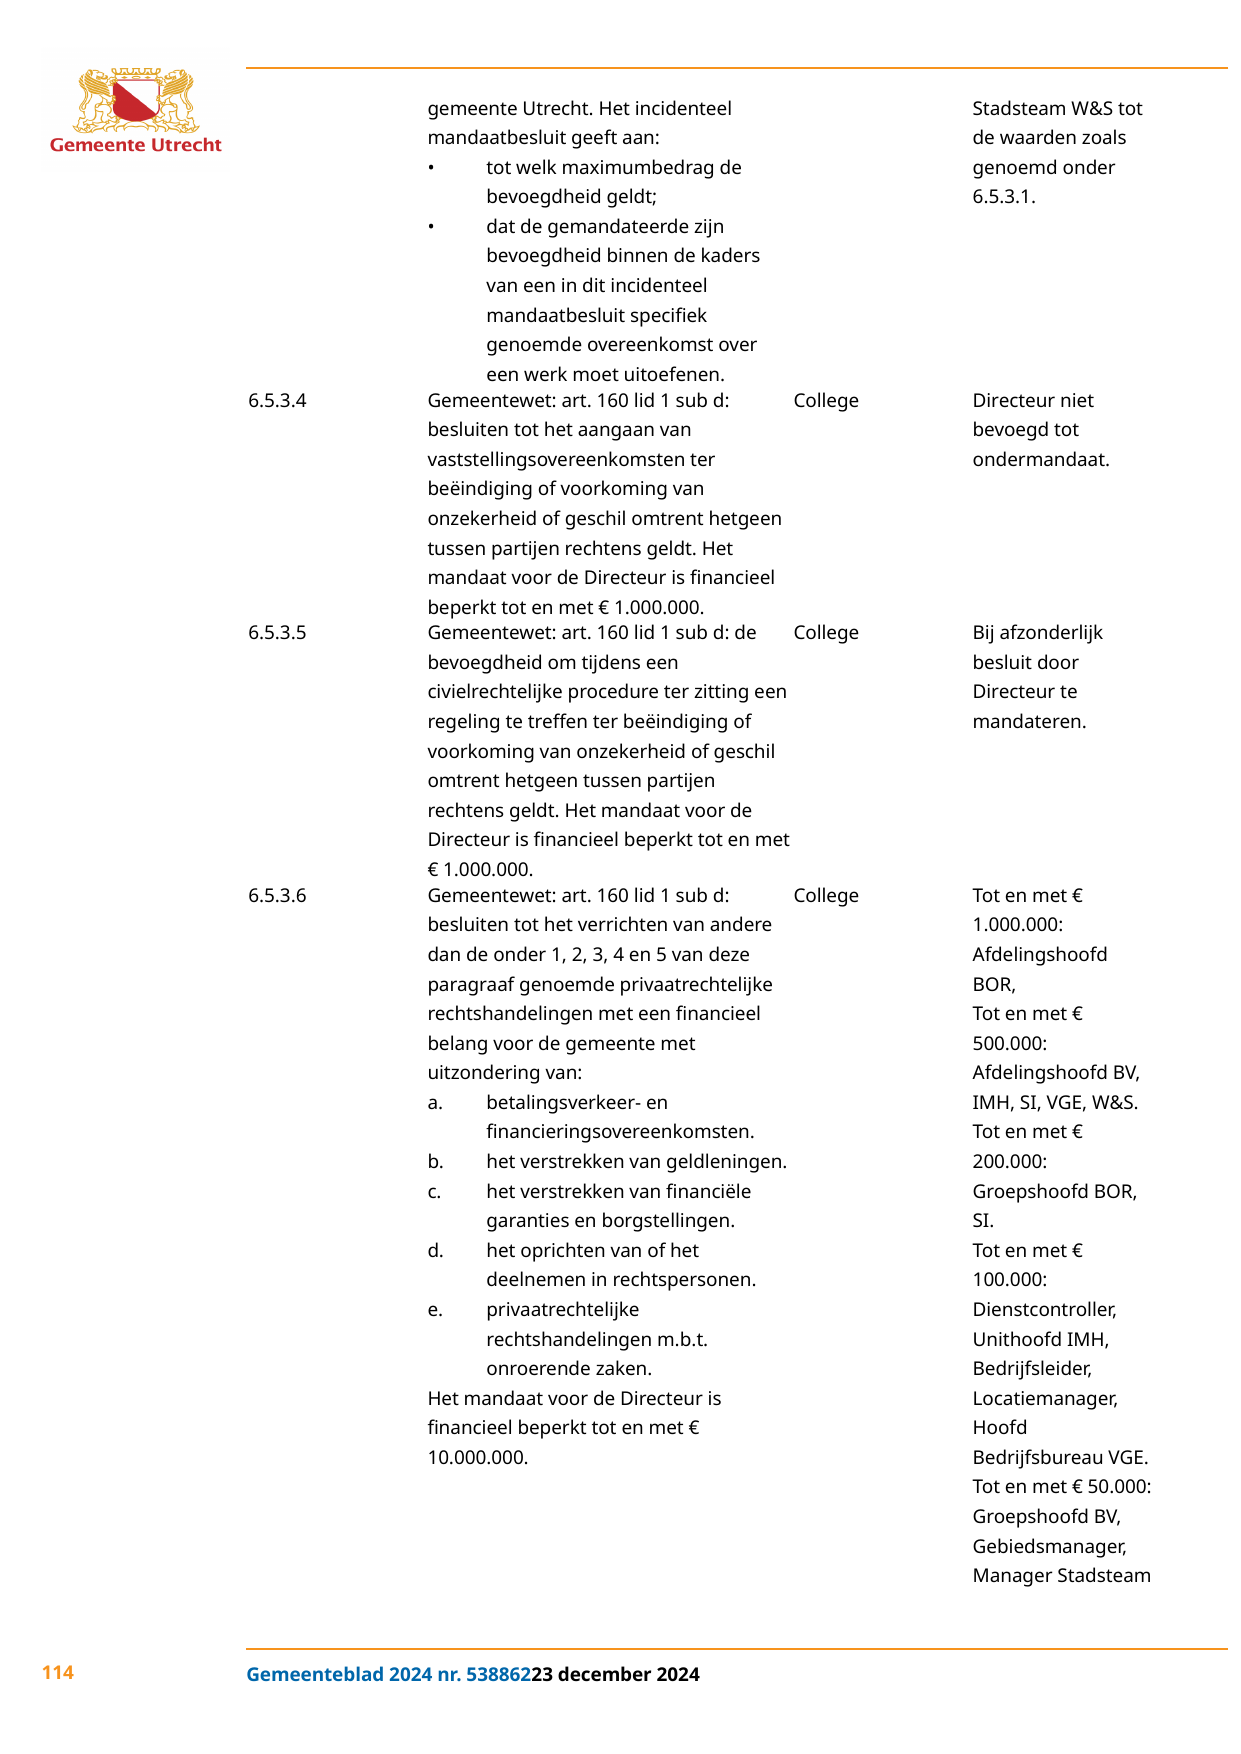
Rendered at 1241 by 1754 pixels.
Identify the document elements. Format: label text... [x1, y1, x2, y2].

table_cell College [793, 882, 972, 1588]
table_cell College [793, 387, 972, 619]
table_cell College [793, 620, 972, 882]
table_cell Gemeentewet: art. 160 lid 1 sub d: besluiten tot het aangaan van vaststellingsovereenkomsten ter beëindiging of voorkoming van onzekerheid of geschil omtrent hetgeen tussen partijen rechtens geldt. Het mandaat voor de Directeur is financieel beperkt tot en met € 1.000.000. [427, 387, 793, 619]
table_cell Tot en met € 1.000.000: Afdelingshoofd BOR, Tot en met € 500.000: Afdelingshoofd BV, IMH, SI, VGE, W&S. Tot en met € 200.000: Groepshoofd BOR, SI. Tot en met € 100.000: Dienstcontroller, Unithoofd IMH, Bedrijfsleider, Locatiemanager, Hoofd Bedrijfsbureau VGE. Tot en met € 50.000: Groepshoofd BV, Gebiedsmanager, Manager Stadsteam [973, 882, 1152, 1588]
table_cell [793, 95, 972, 387]
table_cell [248, 95, 427, 387]
table_cell Gemeentewet: art. 160 lid 1 sub d: besluiten tot het verrichten van andere dan de onder 1, 2, 3, 4 en 5 van deze paragraaf genoemde privaatrechtelijke rechtshandelingen met een financieel belang voor de gemeente met uitzondering van: betalingsverkeer- en financieringsovereenkomsten. het verstrekken van geldleningen. het verstrekken van financiële garanties en borgstellingen. het oprichten van of het deelnemen in rechtspersonen. privaatrechtelijke rechtshandelingen m.b.t. onroerende zaken. Het mandaat voor de Directeur is financieel beperkt tot en met € 10.000.000. [427, 882, 793, 1588]
picture [41, 47, 231, 172]
table_cell Directeur niet bevoegd tot ondermandaat. [973, 387, 1152, 619]
table_cell 6.5.3.4 [248, 387, 427, 619]
table_cell 6.5.3.5 [248, 620, 427, 882]
table_cell Stadsteam W&S tot de waarden zoals genoemd onder 6.5.3.1. [973, 95, 1152, 387]
table_cell gemeente Utrecht. Het incidenteel mandaatbesluit geeft aan: tot welk maximumbedrag de bevoegdheid geldt; dat de gemandateerde zijn bevoegdheid binnen de kaders van een in dit incidenteel mandaatbesluit specifiek genoemde overeenkomst over een werk moet uitoefenen. [427, 95, 793, 387]
table_cell Gemeentewet: art. 160 lid 1 sub d: de bevoegdheid om tijdens een civielrechtelijke procedure ter zitting een regeling te treffen ter beëindiging of voorkoming van onzekerheid of geschil omtrent hetgeen tussen partijen rechtens geldt. Het mandaat voor de Directeur is financieel beperkt tot en met € 1.000.000. [427, 620, 793, 882]
table_cell 6.5.3.6 [248, 882, 427, 1588]
table_cell Bij afzonderlijk besluit door Directeur te mandateren. [973, 620, 1152, 882]
